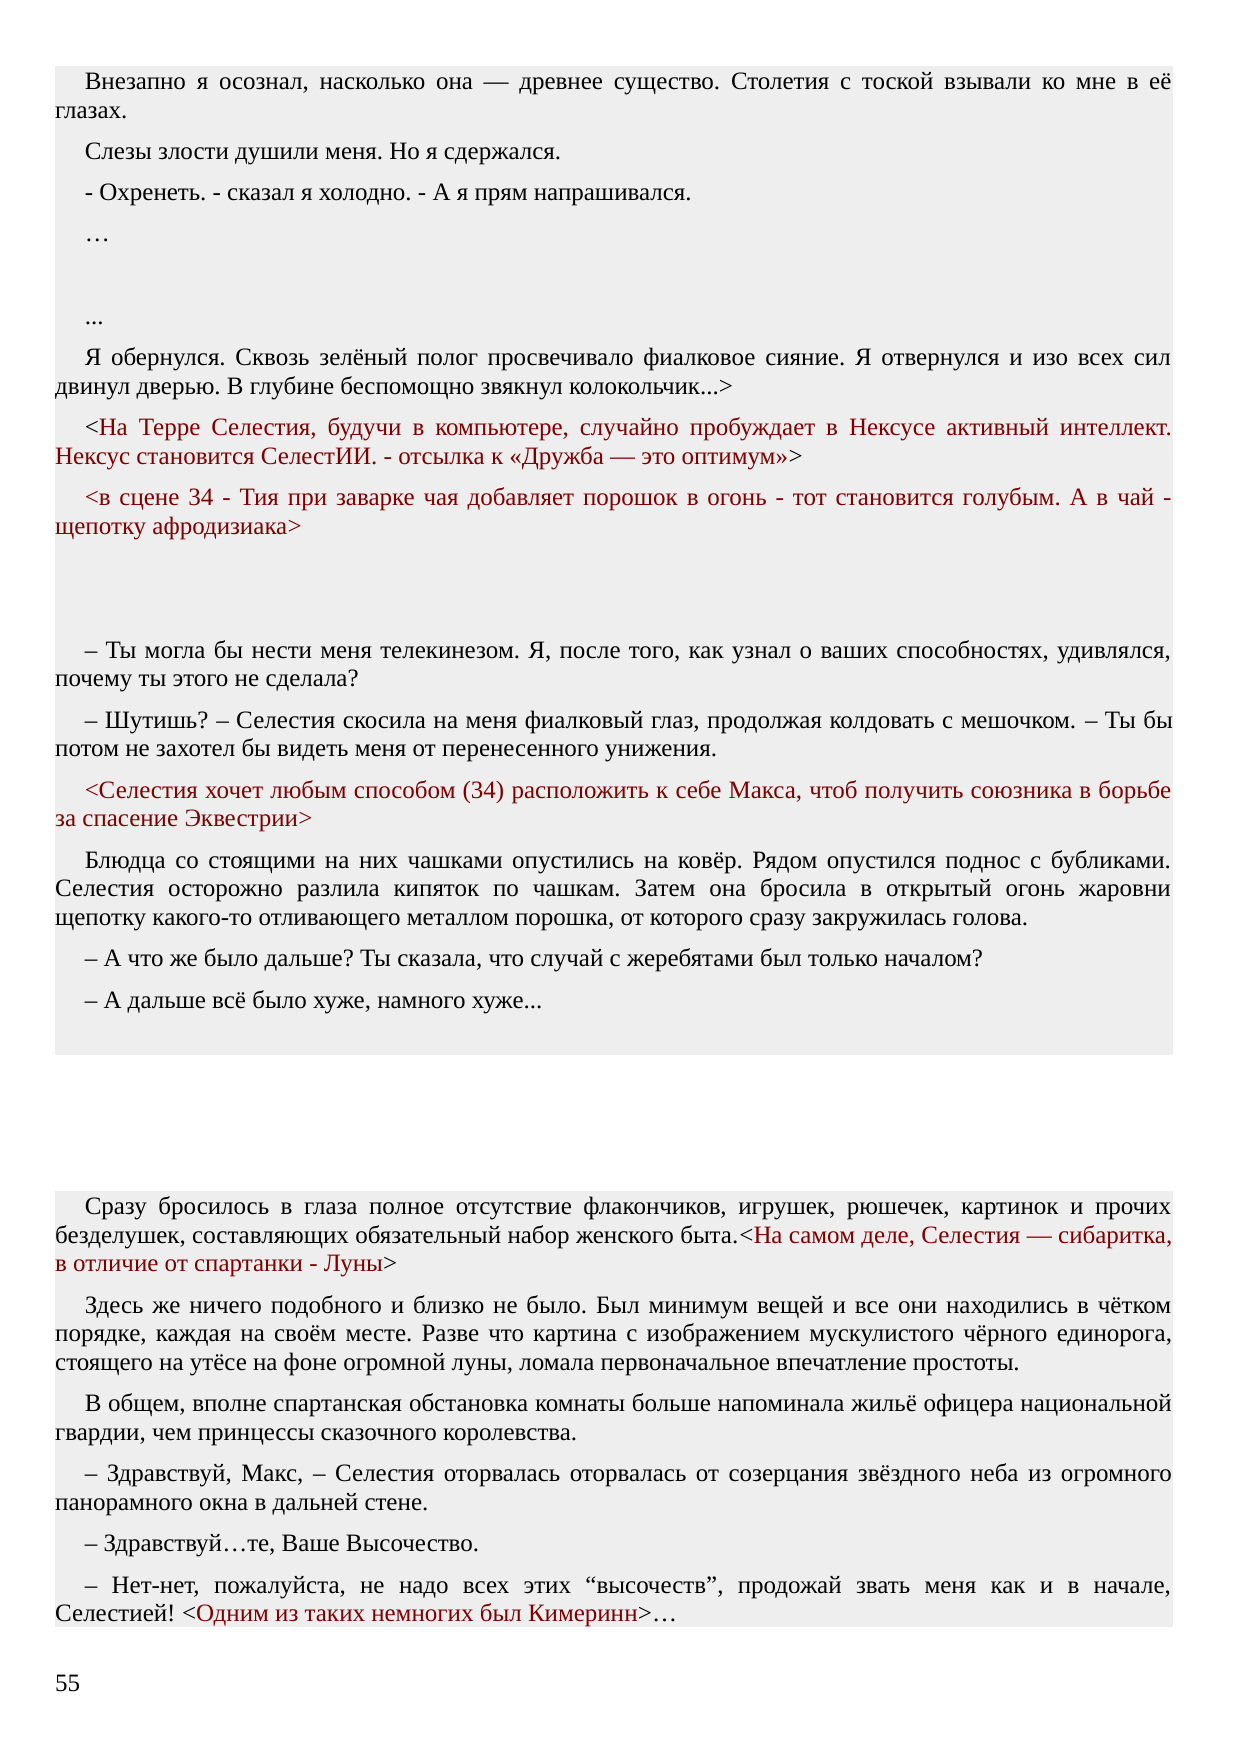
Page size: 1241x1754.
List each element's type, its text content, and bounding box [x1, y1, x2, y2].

text В общем, вполне спартанская обстановка комнаты больше напоминала жильё офицера национальной гвардии, чем принцессы сказочного королевства. [55, 1388, 1173, 1446]
text Здесь же ничего подобного и близко не было. Был минимум вещей и все они находились в чётком порядке, каждая на своём месте. Разве что картина с изображением мускулистого чёрного единорога, стоящего на утёсе на фоне огромной луны, ломала первоначальное впечатление простоты. [55, 1290, 1173, 1376]
text Слезы злости душили меня. Но я сдержался. [55, 136, 1173, 165]
text … [55, 218, 1173, 247]
text – А дальше всё было хуже, намного хуже... [55, 985, 1173, 1013]
text Сразу бросилось в глаза полное отсутствие флакончиков, игрушек, рюшечек, картинок и прочих безделушек, составляющих обязательный набор женского быта.<На самом деле, Селестия — сибаритка, в отличие от спартанки - Луны> [55, 1191, 1173, 1277]
text <На Терре Селестия, будучи в компьютере, случайно пробуждает в Нексусе активный интеллект. Нексус становится СелестИИ. - отсылка к «Дружба — это оптимум»> [55, 412, 1173, 470]
text - Охренеть. - сказал я холодно. - А я прям напрашивался. [55, 177, 1173, 206]
text – Здравствуй, Макс, – Селестия оторвалась оторвалась от созерцания звёздного неба из огромного панорамного окна в дальней стене. [55, 1458, 1173, 1516]
text – А что же было дальше? Ты сказала, что случай с жеребятами был только началом? [55, 943, 1173, 972]
text <в сцене 34 - Тия при заварке чая добавляет порошок в огонь - тот становится голубым. А в чай - щепотку афродизиака> [55, 482, 1173, 540]
text – Здравствуй…те, Ваше Высочество. [55, 1528, 1173, 1557]
text ... [55, 301, 1173, 330]
text Я обернулся. Сквозь зелёный полог просвечивало фиалковое сияние. Я отвернулся и изо всех сил двинул дверью. В глубине беспомощно звякнул колокольчик...> [55, 342, 1173, 400]
text – Нет-нет, пожалуйста, не надо всех этих “высочеств”, продожай звать меня как и в начале, Селестией! <Одним из таких немногих был Кимеринн>… [55, 1570, 1173, 1627]
text – Ты могла бы нести меня телекинезом. Я, после того, как узнал о ваших способностях, удивлялся, почему ты этого не сделала? [55, 635, 1173, 692]
text <Селестия хочет любым способом (34) расположить к себе Макса, чтоб получить союзника в борьбе за спасение Эквестрии> [55, 775, 1173, 832]
text Внезапно я осознал, насколько она — древнее существо. Столетия с тоской взывали ко мне в её глазах. [55, 66, 1173, 123]
text – Шутишь? – Селестия скосила на меня фиалковый глаз, продолжая колдовать с мешочком. – Ты бы потом не захотел бы видеть меня от перенесенного унижения. [55, 705, 1173, 762]
text Блюдца со стоящими на них чашками опустились на ковёр. Рядом опустился поднос с бубликами. Селестия осторожно разлила кипяток по чашкам. Затем она бросила в открытый огонь жаровни щепотку какого-то отливающего металлом порошка, от которого сразу закружилась голова. [55, 845, 1173, 931]
